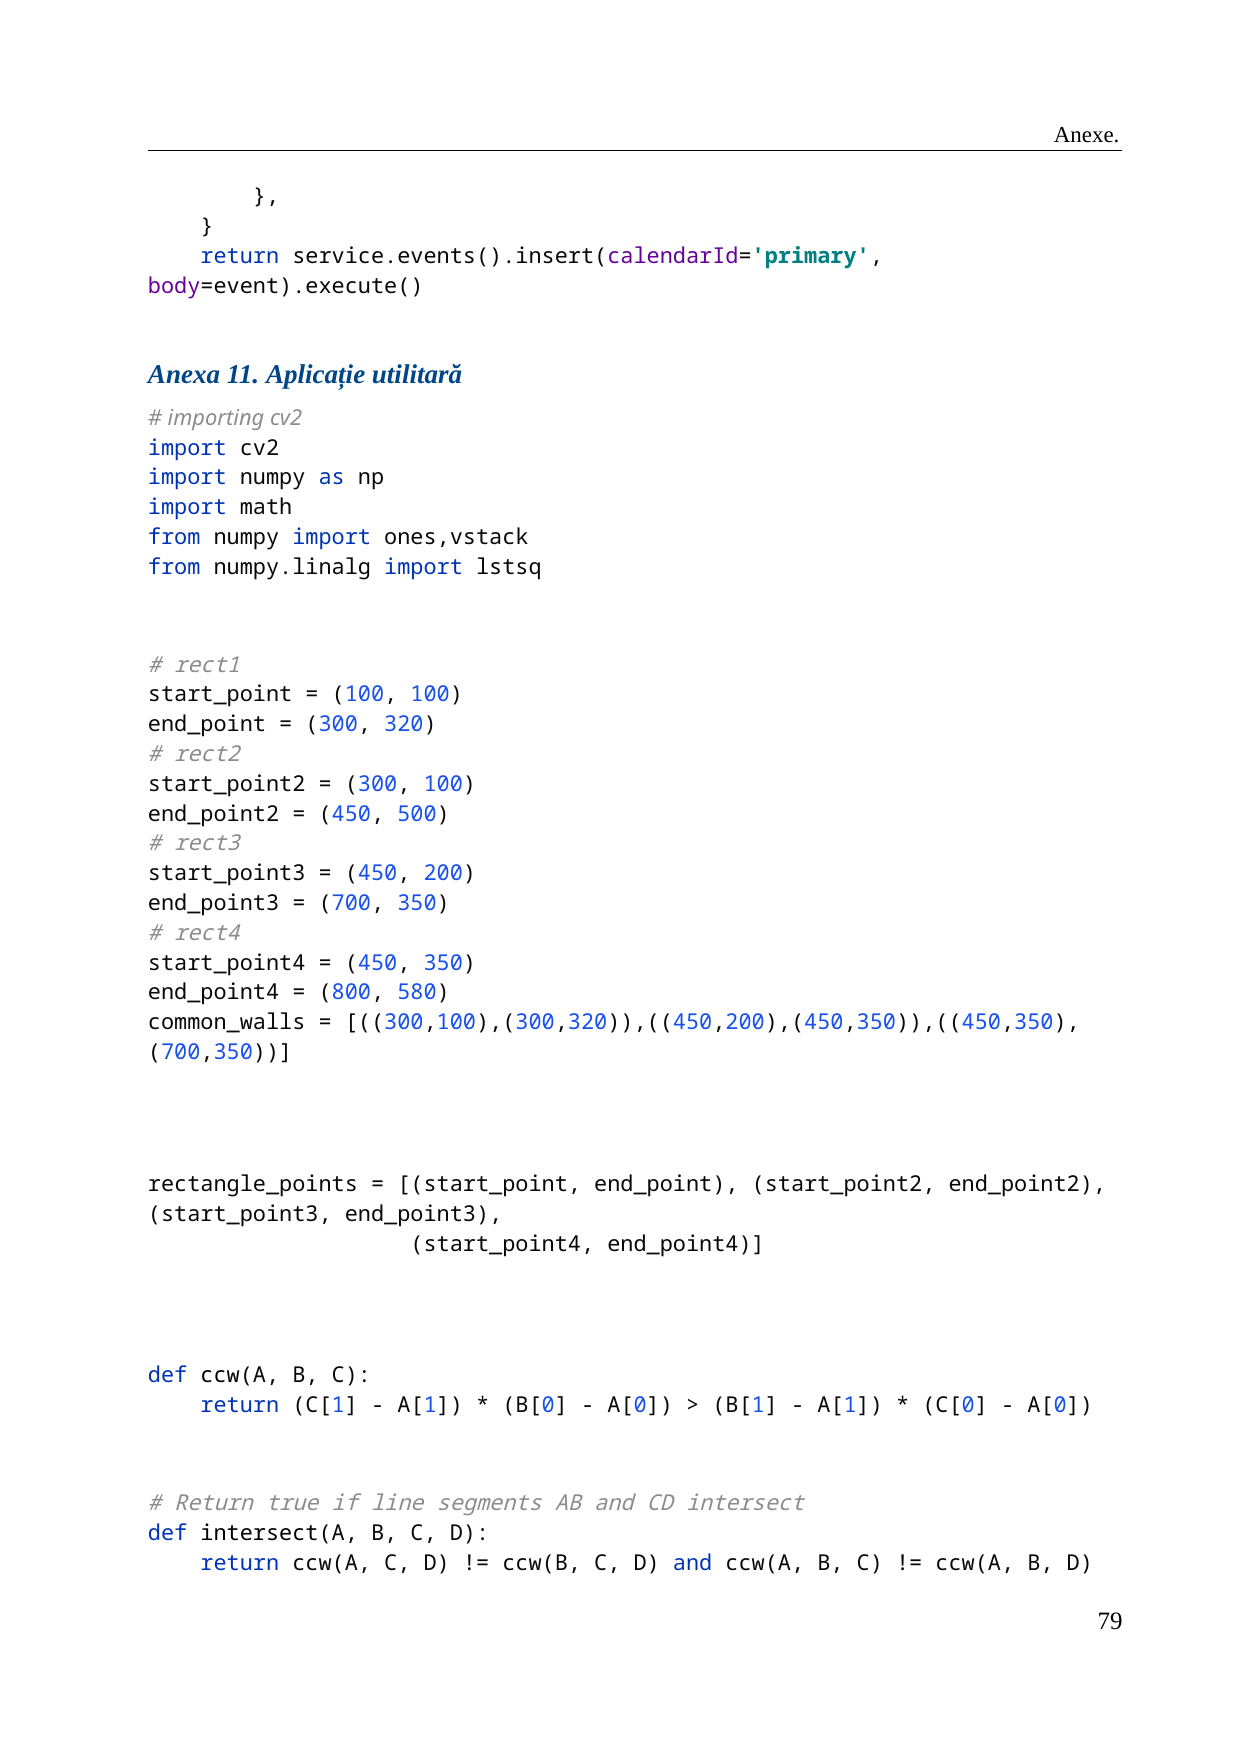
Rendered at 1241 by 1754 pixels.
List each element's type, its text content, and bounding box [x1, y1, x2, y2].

subtitle Aplicație utilitară [148, 358, 1122, 389]
text }, } return service.events().insert(calendarId='primary', body=event).execute() [148, 180, 1122, 333]
text # importing cv2 import cv2 import numpy as np import math from numpy import ones,vstack from numpy.linalg import lstsq # rect1 start_point = (100, 100) end_point = (300, 320) # rect2 start_point2 = (300, 100) end_point2 = (450, 500) # rect3 start_point3 = (450, 200) end_point3 = (700, 350) # rect4 start_point4 = (450, 350) end_point4 = (800, 580) common_walls = [((300,100),(300,320)),((450,200),(450,350)),((450,350),(700,350))] rectangle_points = [(start_point, end_point), (start_point2, end_point2), (start_point3, end_point3), (start_point4, end_point4)] def ccw(A, B, C): return (C[1] - A[1]) * (B[0] - A[0]) > (B[1] - A[1]) * (C[0] - A[0]) # Return true if line segments AB and CD intersect def intersect(A, B, C, D): return ccw(A, C, D) != ccw(B, C, D) and ccw(A, B, C) != ccw(A, B, D) [148, 402, 1122, 1577]
